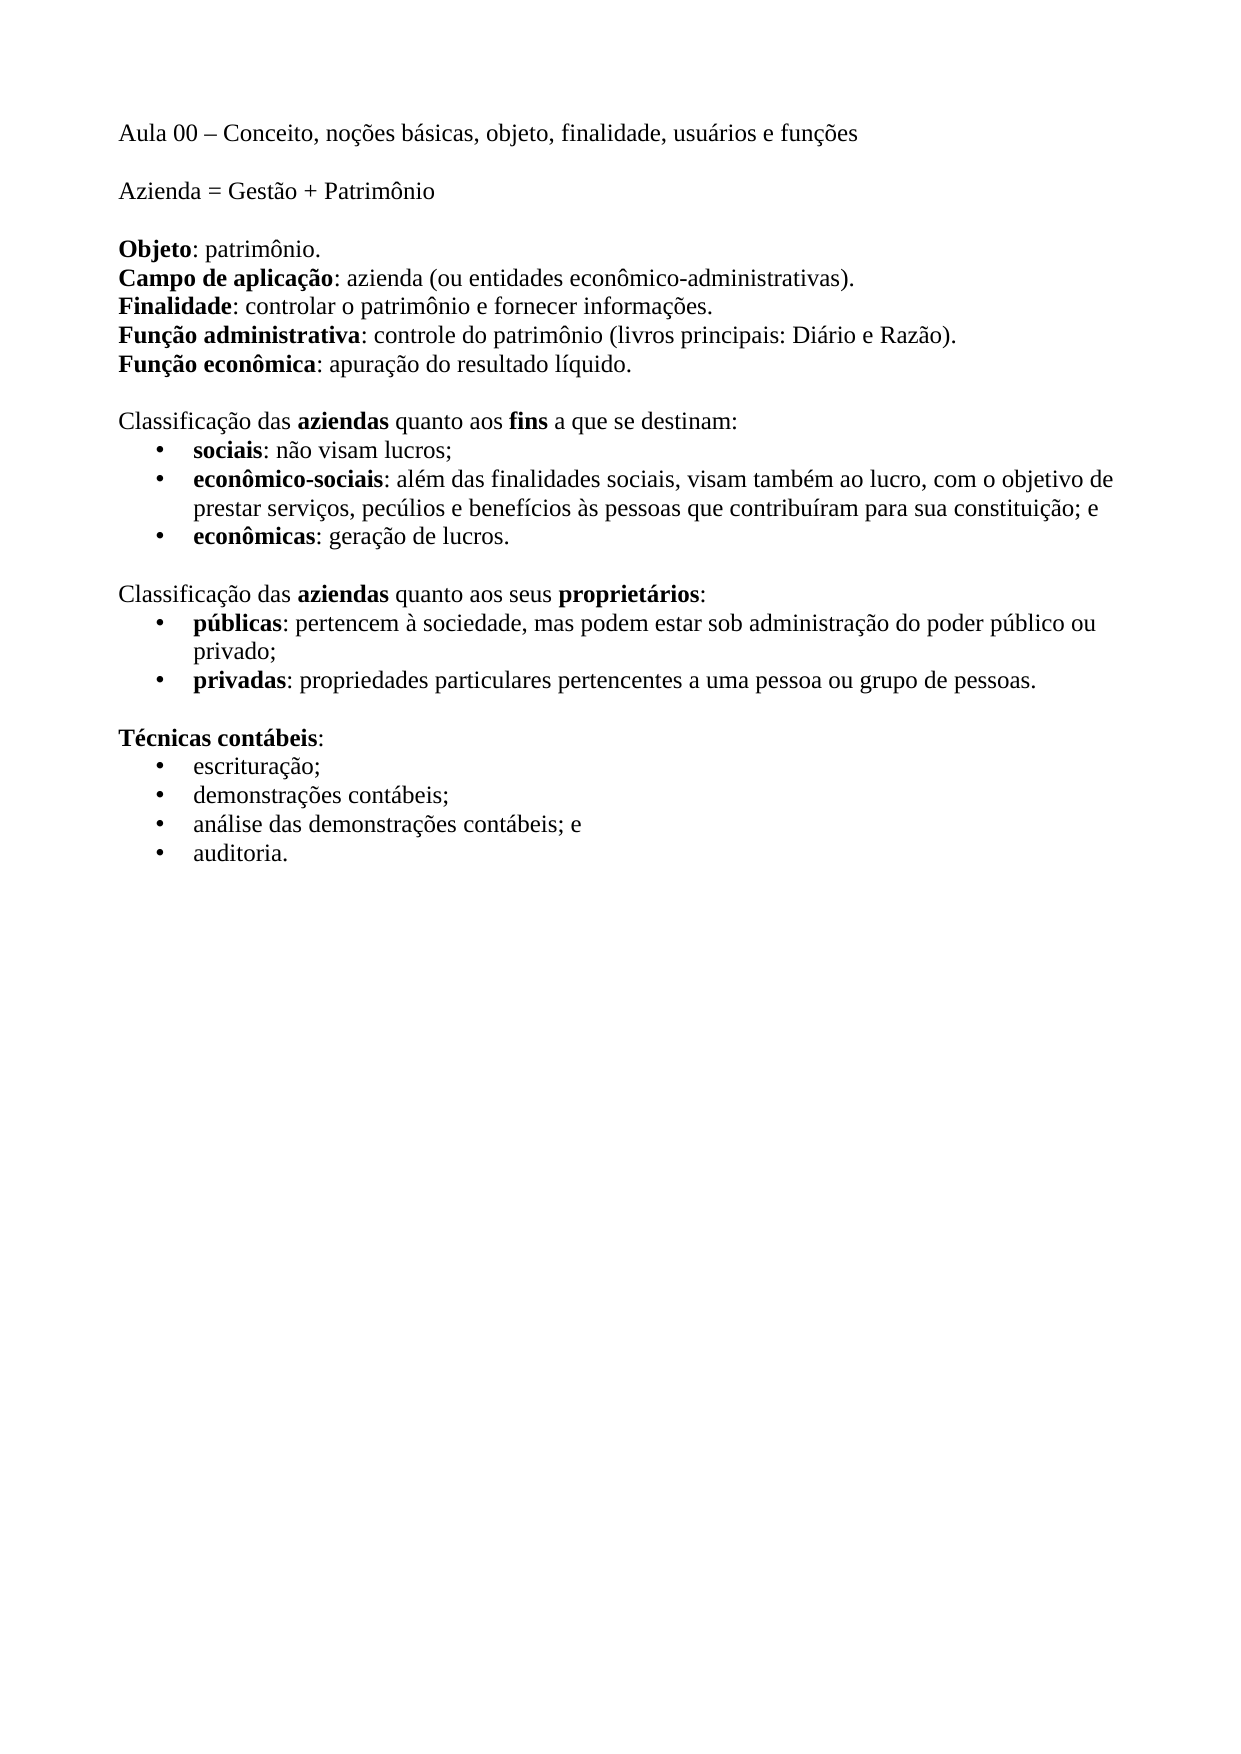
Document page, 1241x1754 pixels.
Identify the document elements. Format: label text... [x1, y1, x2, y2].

text Técnicas contábeis: [118, 723, 1122, 751]
text Função econômica: apuração do resultado líquido. [118, 349, 1122, 378]
text Objeto: patrimônio. [118, 234, 1122, 263]
text Função administrativa: controle do patrimônio (livros principais: Diário e Razão). [118, 320, 1122, 349]
text Classificação das aziendas quanto aos fins a que se destinam: [118, 406, 1122, 435]
text Finalidade: controlar o patrimônio e fornecer informações. [118, 291, 1122, 320]
text Classificação das aziendas quanto aos seus proprietários: [118, 579, 1122, 608]
text Azienda = Gestão + Patrimônio [118, 176, 1122, 205]
list escrituração; [156, 751, 1122, 780]
list demonstrações contábeis; [156, 780, 1122, 809]
list sociais: não visam lucros; [156, 435, 1122, 464]
list públicas: pertencem à sociedade, mas podem estar sob administração do poder público ou privado; [156, 608, 1122, 665]
list análise das demonstrações contábeis; e [156, 809, 1122, 838]
list econômico-sociais: além das finalidades sociais, visam também ao lucro, com o objetivo de prestar serviços, pecúlios e benefícios às pessoas que contribuíram para sua constituição; e [156, 464, 1122, 521]
list auditoria. [156, 838, 1122, 866]
text Campo de aplicação: azienda (ou entidades econômico-administrativas). [118, 263, 1122, 291]
list privadas: propriedades particulares pertencentes a uma pessoa ou grupo de pessoas. [156, 665, 1122, 694]
list econômicas: geração de lucros. [156, 521, 1122, 550]
